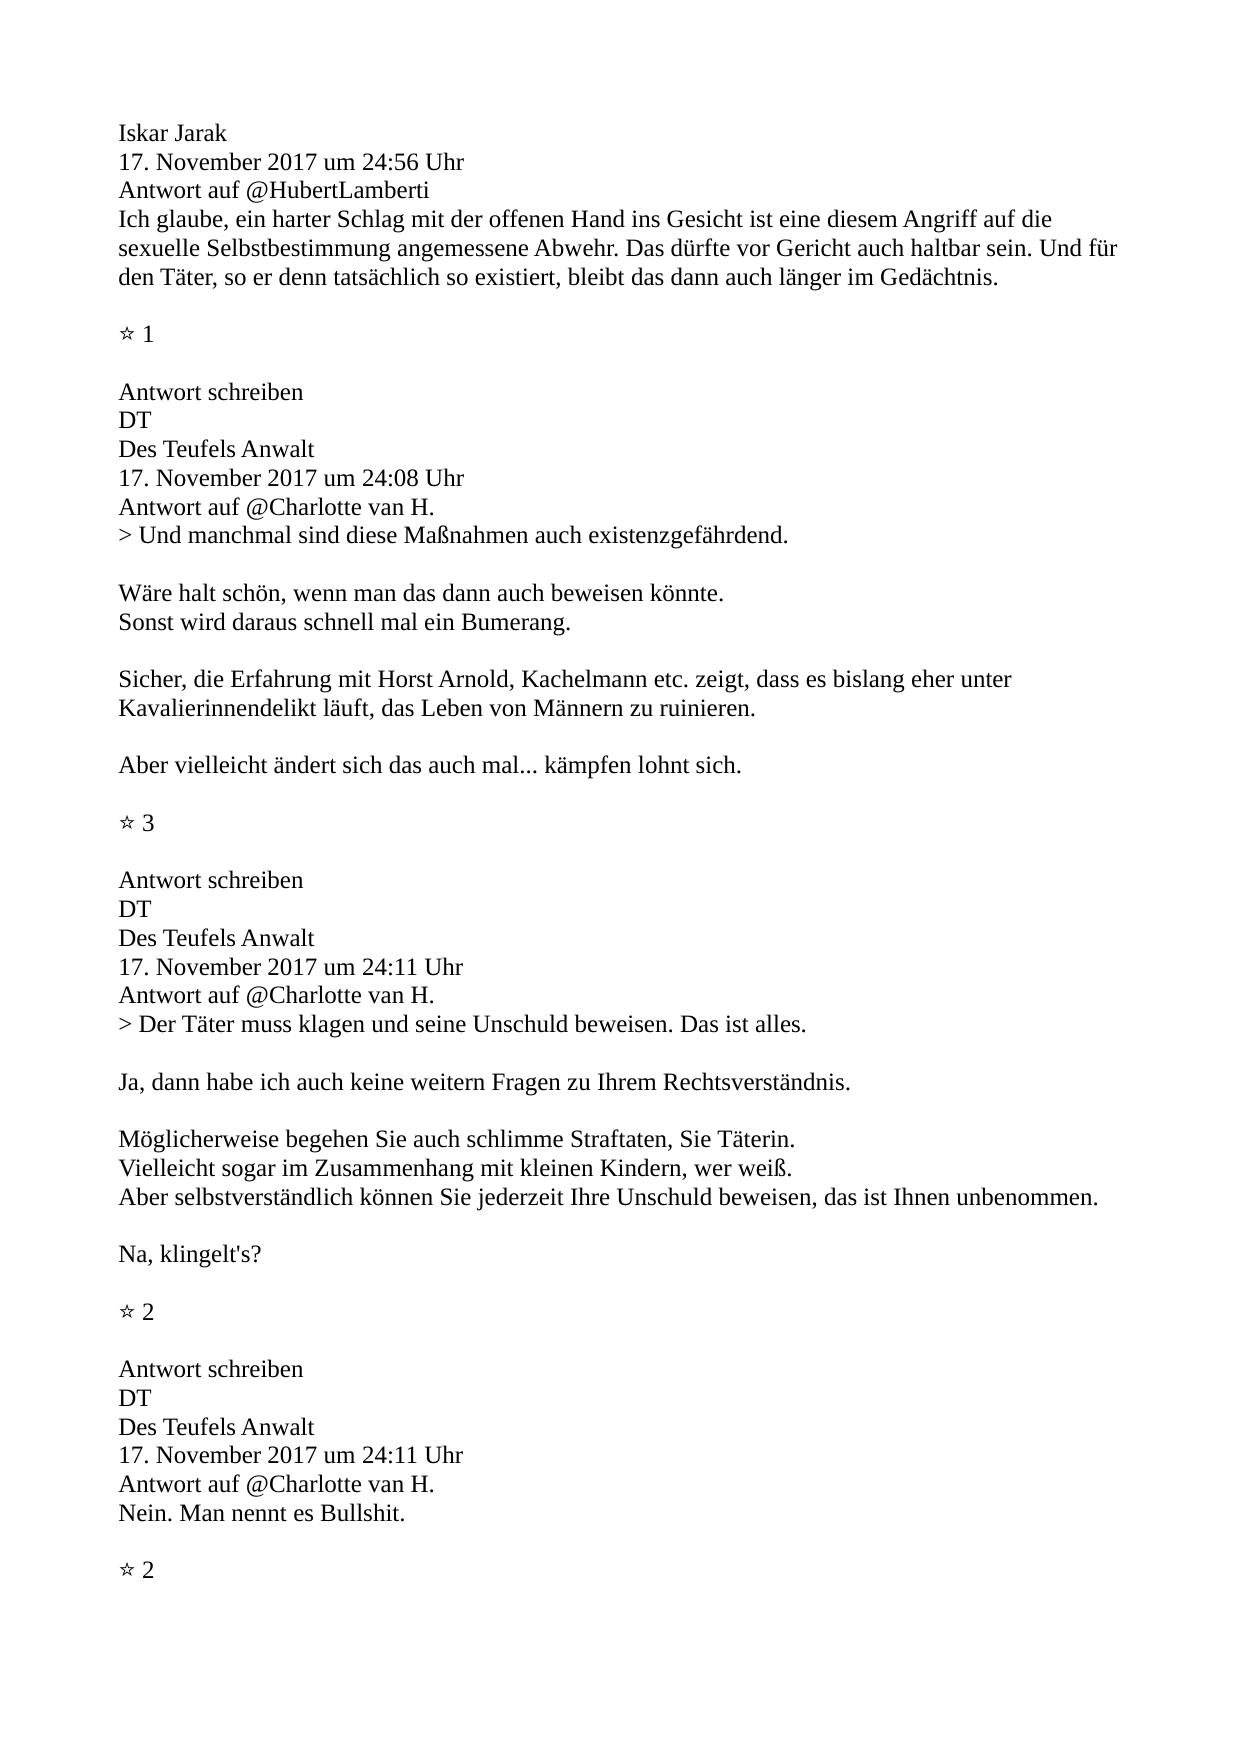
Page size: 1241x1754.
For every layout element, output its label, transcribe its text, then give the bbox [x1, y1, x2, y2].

text ⭐️ 3 [118, 808, 1122, 837]
text Antwort schreiben [118, 866, 1122, 894]
text ⭐️ 2 [118, 1556, 1122, 1584]
text Sonst wird daraus schnell mal ein Bumerang. [118, 607, 1122, 636]
text > Der Täter muss klagen und seine Unschuld beweisen. Das ist alles. [118, 1009, 1122, 1038]
text Des Teufels Anwalt [118, 434, 1122, 463]
text ⭐️ 2 [118, 1297, 1122, 1326]
text 17. November 2017 um 24:11 Uhr [118, 1441, 1122, 1469]
text ⭐️ 1 [118, 319, 1122, 348]
text Antwort auf @Charlotte van H. [118, 981, 1122, 1009]
text 17. November 2017 um 24:56 Uhr [118, 147, 1122, 176]
text Vielleicht sogar im Zusammenhang mit kleinen Kindern, wer weiß. [118, 1153, 1122, 1182]
text Des Teufels Anwalt [118, 1412, 1122, 1441]
text > Und manchmal sind diese Maßnahmen auch existenzgefährdend. [118, 521, 1122, 549]
text Ich glaube, ein harter Schlag mit der offenen Hand ins Gesicht ist eine diesem Angriff auf die sexuelle Selbstbestimmung angemessene Abwehr. Das dürfte vor Gericht auch haltbar sein. Und für den Täter, so er denn tatsächlich so existiert, bleibt das dann auch länger im Gedächtnis. [118, 204, 1122, 291]
text Antwort schreiben [118, 377, 1122, 406]
text Sicher, die Erfahrung mit Horst Arnold, Kachelmann etc. zeigt, dass es bislang eher unter Kavalierinnendelikt läuft, das Leben von Männern zu ruinieren. [118, 664, 1122, 722]
text Des Teufels Anwalt [118, 923, 1122, 952]
text Na, klingelt's? [118, 1239, 1122, 1268]
text Ja, dann habe ich auch keine weitern Fragen zu Ihrem Rechtsverständnis. [118, 1067, 1122, 1096]
text 17. November 2017 um 24:11 Uhr [118, 952, 1122, 981]
text DT [118, 1383, 1122, 1412]
text Antwort schreiben [118, 1354, 1122, 1383]
text Antwort auf @HubertLamberti [118, 176, 1122, 204]
text Aber vielleicht ändert sich das auch mal... kämpfen lohnt sich. [118, 751, 1122, 779]
text Iskar Jarak [118, 118, 1122, 147]
text Antwort auf @Charlotte van H. [118, 1469, 1122, 1498]
text DT [118, 894, 1122, 923]
text Möglicherweise begehen Sie auch schlimme Straftaten, Sie Täterin. [118, 1124, 1122, 1153]
text Wäre halt schön, wenn man das dann auch beweisen könnte. [118, 578, 1122, 607]
text Nein. Man nennt es Bullshit. [118, 1498, 1122, 1527]
text Aber selbstverständlich können Sie jederzeit Ihre Unschuld beweisen, das ist Ihnen unbenommen. [118, 1182, 1122, 1211]
text 17. November 2017 um 24:08 Uhr [118, 463, 1122, 492]
text DT [118, 406, 1122, 434]
text Antwort auf @Charlotte van H. [118, 492, 1122, 521]
